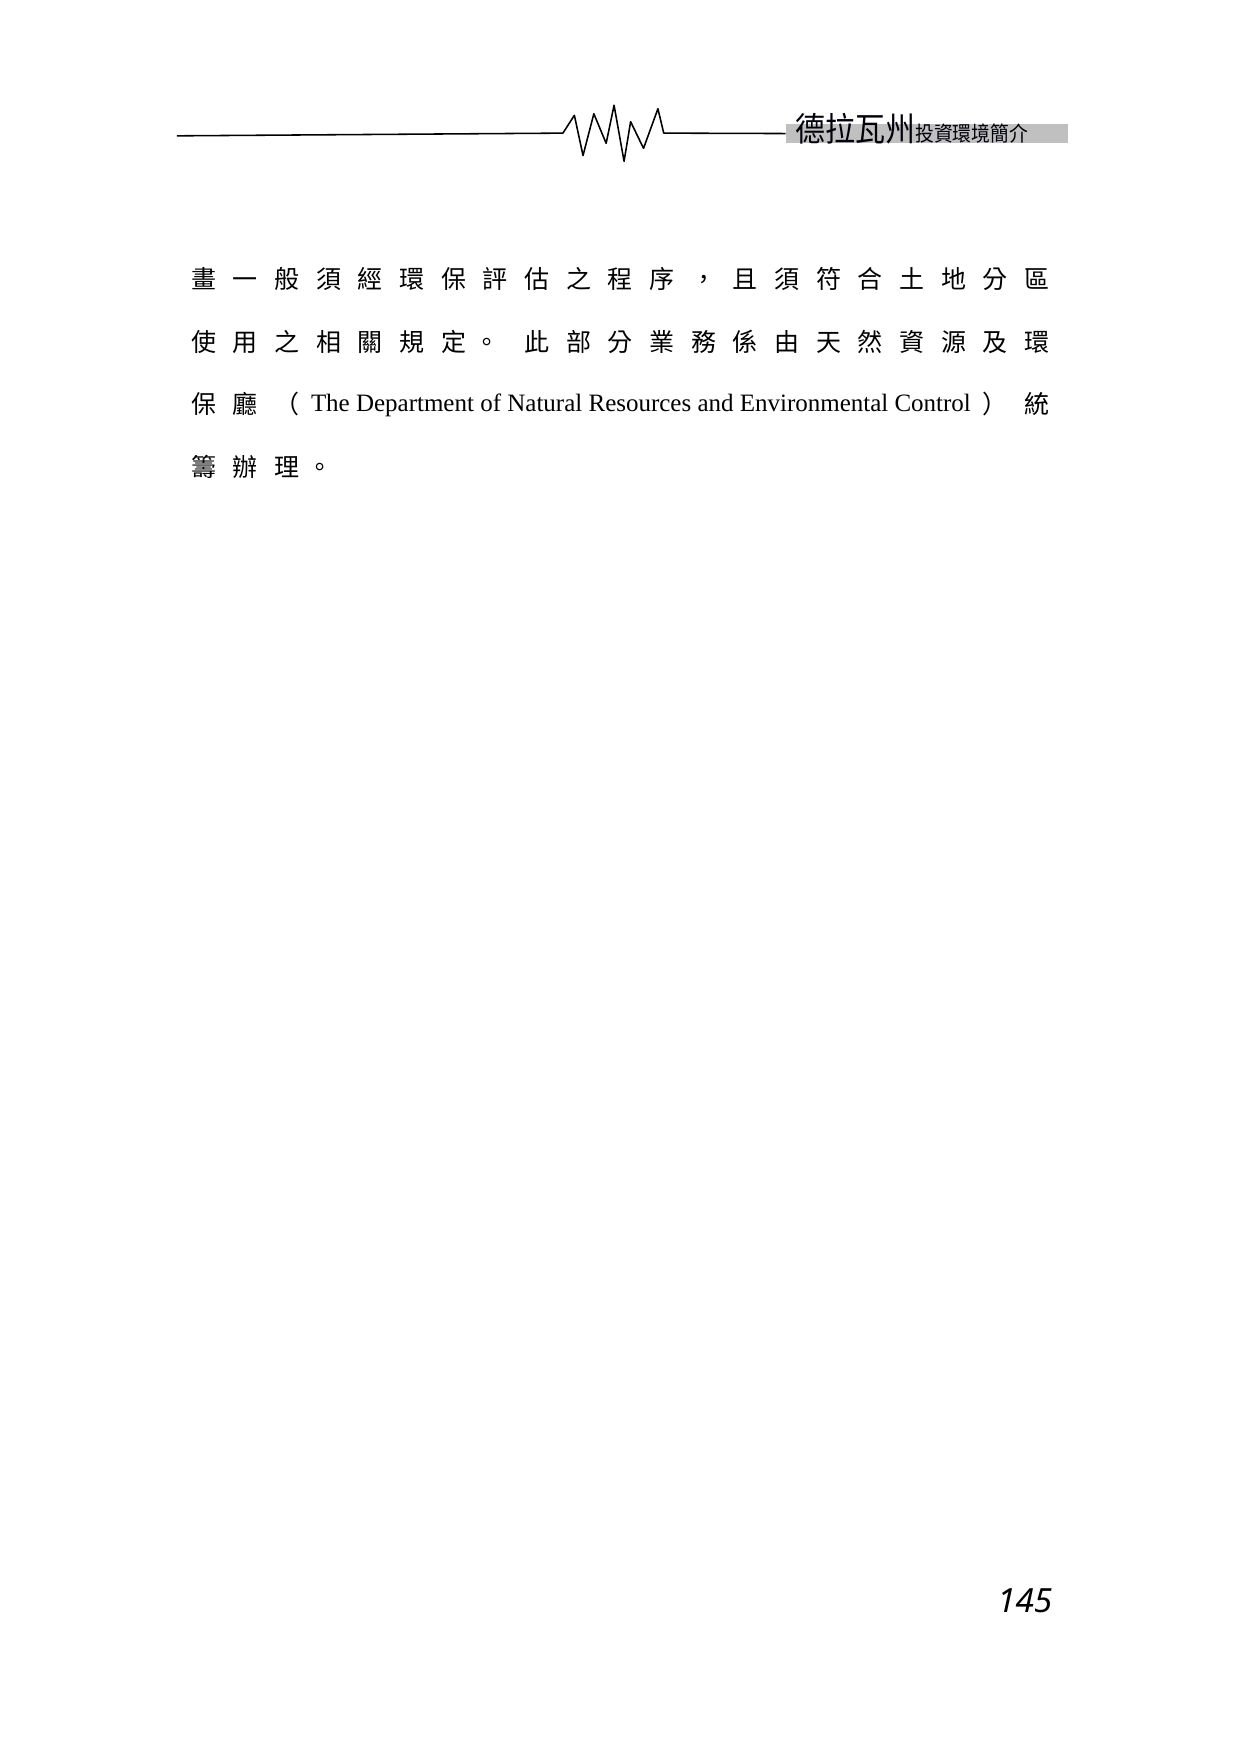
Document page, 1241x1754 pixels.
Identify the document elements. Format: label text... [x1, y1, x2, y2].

text 畫一般須經環保評估之程序，且須符合土地分區使用之相關規定。此部分業務係由天然資源及環保廳（The Department of Natural Resources and Environmental Control）統籌辦理。 [183, 236, 1058, 486]
